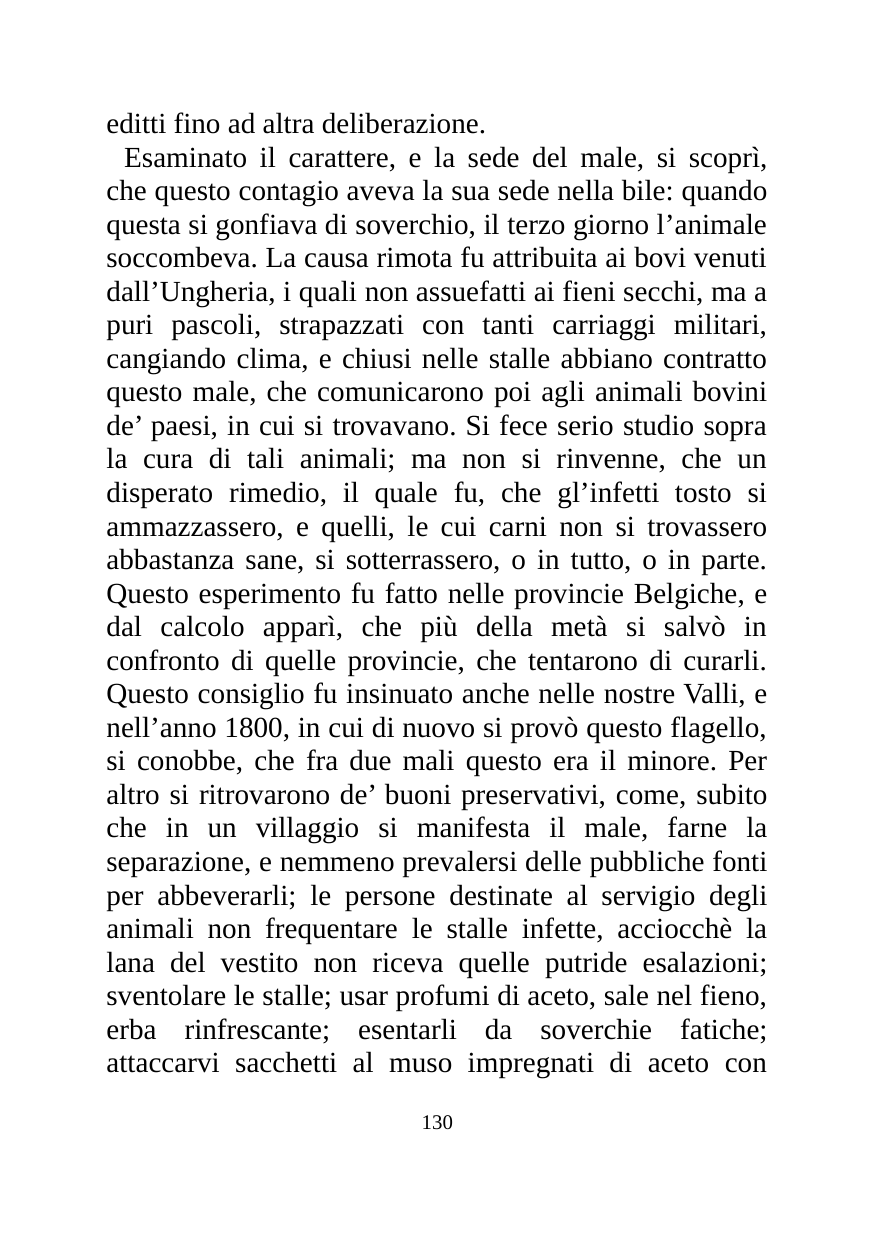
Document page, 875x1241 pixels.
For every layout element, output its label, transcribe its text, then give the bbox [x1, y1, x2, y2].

text editti fino ad altra deliberazione. [106, 106, 768, 140]
text Esaminato il carattere, e la sede del male, si scoprì, che questo contagio aveva la sua sede nella bile: quando questa si gonfiava di soverchio, il terzo giorno l’animale soccombeva. La causa rimota fu attribuita ai bovi venuti dall’Ungheria, i quali non assuefatti ai fieni secchi, ma a puri pascoli, strapazzati con tanti carriaggi militari, cangiando clima, e chiusi nelle stalle abbiano contratto questo male, che comunicarono poi agli animali bovini de’ paesi, in cui si trovavano. Si fece serio studio sopra la cura di tali animali; ma non si rinvenne, che un disperato rimedio, il quale fu, che gl’infetti tosto si ammazzassero, e quelli, le cui carni non si trovassero abbastanza sane, si sotterrassero, o in tutto, o in parte. Questo esperimento fu fatto nelle provincie Belgiche, e dal calcolo apparì, che più della metà si salvò in confronto di quelle provincie, che tentarono di curarli. Questo consiglio fu insinuato anche nelle nostre Valli, e nell’anno 1800, in cui di nuovo si provò questo flagello, si conobbe, che fra due mali questo era il minore. Per altro si ritrovarono de’ buoni preservativi, come, subito che in un villaggio si manifesta il male, farne la separazione, e nemmeno prevalersi delle pubbliche fonti per abbeverarli; le persone destinate al servigio degli animali non frequentare le stalle infette, acciocchè la lana del vestito non riceva quelle putride esalazioni; sventolare le stalle; usar profumi di aceto, sale nel fieno, erba rinfrescante; esentarli da soverchie fatiche; attaccarvi sacchetti al muso impregnati di aceto con [106, 140, 768, 1079]
